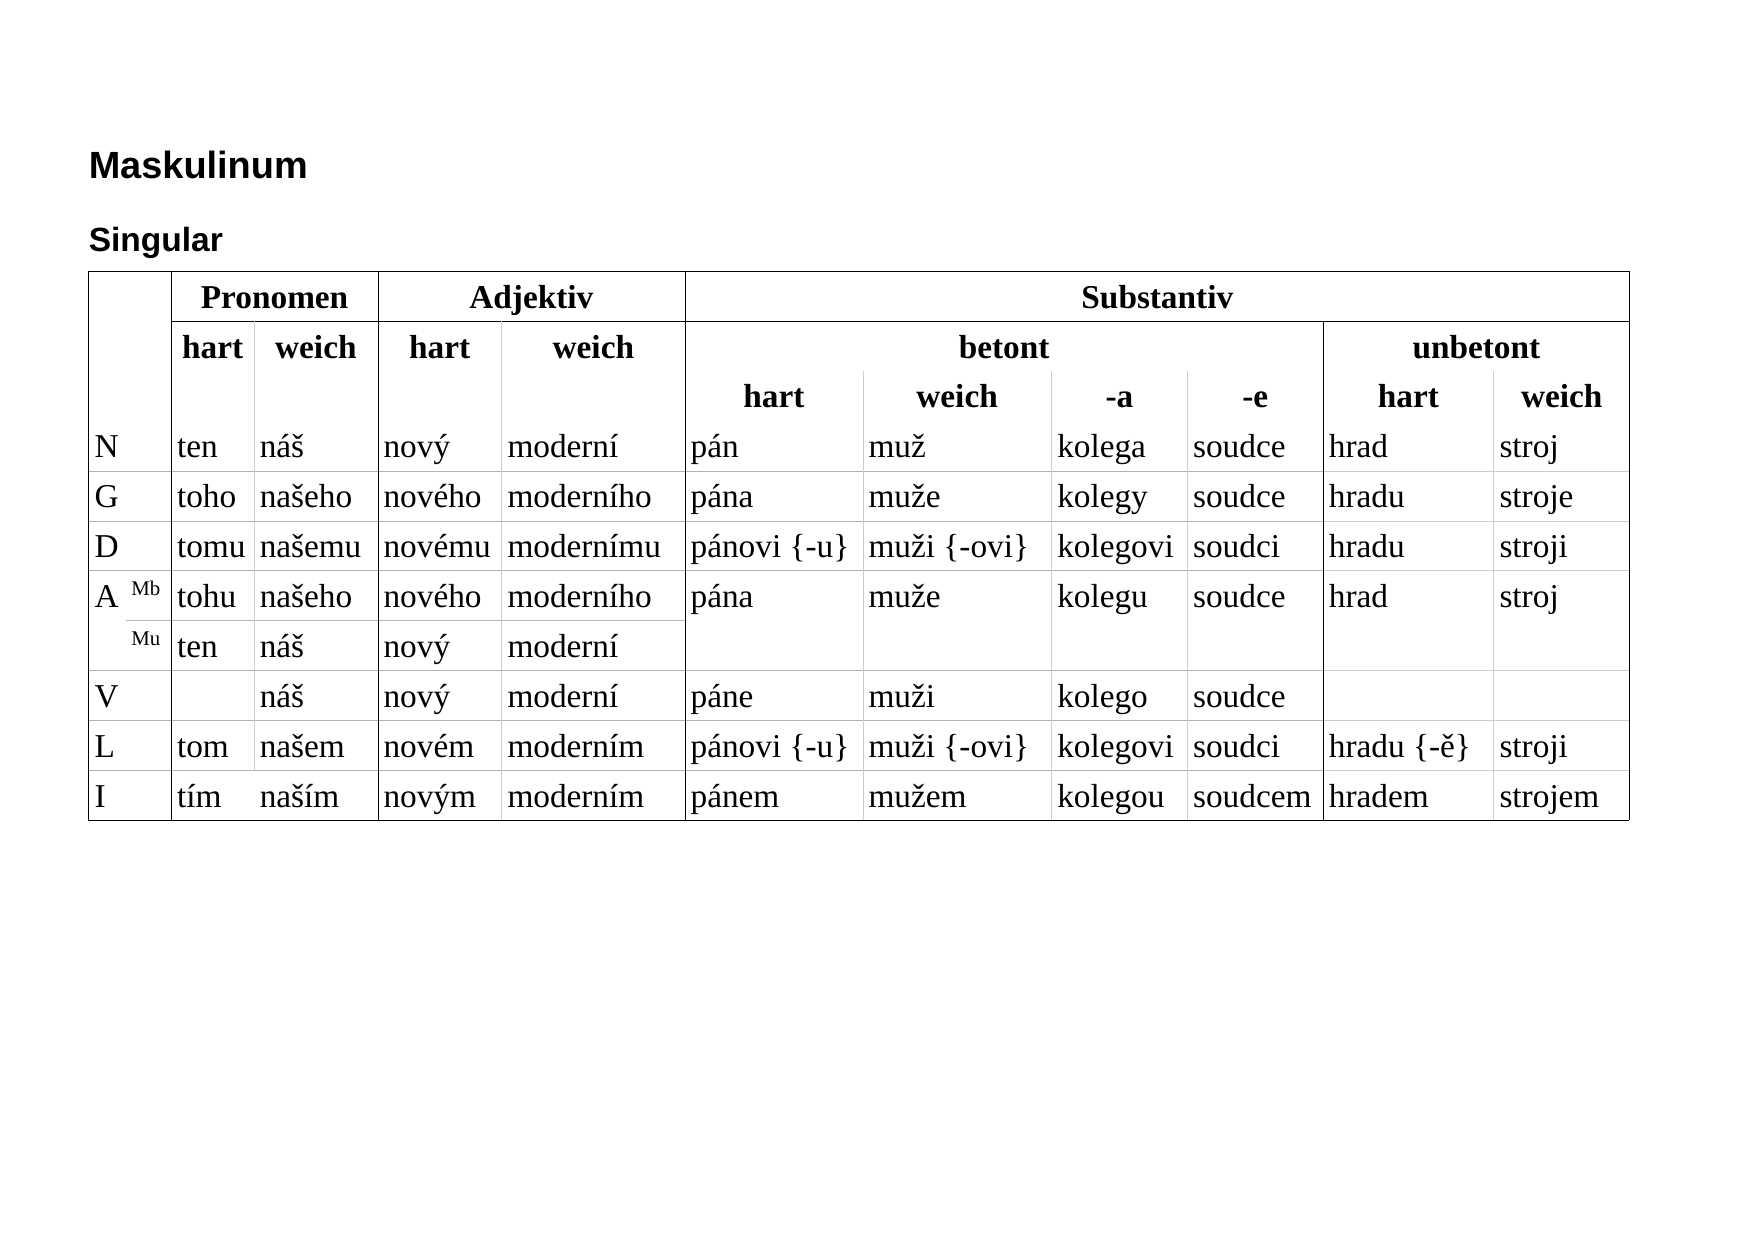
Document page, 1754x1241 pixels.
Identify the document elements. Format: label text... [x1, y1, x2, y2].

table_cell I [89, 771, 171, 820]
table_cell weich [255, 322, 378, 421]
table_cell moderní [502, 671, 685, 720]
table_cell unbetont [1324, 322, 1629, 371]
table_cell nový [379, 671, 501, 720]
table_cell D [89, 522, 171, 570]
table_cell našem [255, 721, 378, 770]
table_cell stroji [1494, 721, 1629, 770]
table_cell muži [864, 671, 1051, 720]
table_cell ten [172, 421, 254, 471]
table_cell nový [379, 621, 501, 670]
table_cell muže [864, 472, 1051, 521]
table_cell G [89, 472, 171, 521]
table_cell hradu [1324, 522, 1493, 570]
table_cell pán [686, 421, 863, 471]
subtitle Maskulinum [88, 143, 1665, 187]
table_cell Mu [126, 621, 171, 670]
table_cell N [89, 421, 171, 471]
table_cell soudce [1188, 571, 1323, 670]
table_cell -a [1052, 371, 1187, 421]
table_cell náš [255, 671, 378, 720]
table_cell kolega [1052, 421, 1187, 471]
table_cell moderního [502, 472, 685, 521]
table_cell hart [379, 322, 501, 421]
table_cell hradu [1324, 472, 1493, 521]
table_cell [1324, 671, 1493, 720]
table_cell soudci [1188, 721, 1323, 770]
table_cell hart [172, 322, 254, 421]
table_cell soudce [1188, 671, 1323, 720]
table_cell náš [255, 421, 378, 471]
table_cell strojem [1494, 771, 1629, 820]
table_cell pána [686, 571, 863, 670]
table_cell kolegovi [1052, 721, 1187, 770]
table_cell páne [686, 671, 863, 720]
table_cell kolegovi [1052, 522, 1187, 570]
table_cell muži {-ovi} [864, 721, 1051, 770]
table_cell toho [172, 472, 254, 521]
table_cell ten [172, 621, 254, 670]
table_cell nového [379, 571, 501, 620]
table_cell hradem [1324, 771, 1493, 820]
table_cell pána [686, 472, 863, 521]
table_header Pronomen [172, 272, 378, 321]
table_cell [1494, 671, 1629, 720]
table_cell V [89, 671, 171, 720]
table_cell soudci [1188, 522, 1323, 570]
table_header Substantiv [686, 272, 1629, 321]
table_cell moderní [502, 621, 685, 670]
table_cell stroji [1494, 522, 1629, 570]
table_cell našeho [255, 472, 378, 521]
table_cell novému [379, 522, 501, 570]
table_cell stroje [1494, 472, 1629, 521]
table_cell soudcem [1188, 771, 1323, 820]
table_cell [172, 671, 254, 720]
table_cell hrad [1324, 571, 1493, 670]
table_header Adjektiv [379, 272, 685, 321]
table_cell weich [502, 322, 685, 421]
table_cell kolegy [1052, 472, 1187, 521]
table_cell muže [864, 571, 1051, 670]
table_cell hart [1324, 371, 1493, 421]
table_cell muži {-ovi} [864, 522, 1051, 570]
table_cell hart [686, 371, 863, 421]
table_cell tomu [172, 522, 254, 570]
table_cell muž [864, 421, 1051, 471]
table_cell tím [172, 771, 254, 820]
table_cell kolego [1052, 671, 1187, 720]
table_cell našemu [255, 522, 378, 570]
table_cell soudce [1188, 472, 1323, 521]
table_cell [89, 321, 171, 421]
table_cell kolegou [1052, 771, 1187, 820]
table_cell mužem [864, 771, 1051, 820]
table_cell kolegu [1052, 571, 1187, 670]
table_cell moderním [502, 721, 685, 770]
table_cell stroj [1494, 571, 1629, 670]
table_cell hrad [1324, 421, 1493, 471]
table_cell stroj [1494, 421, 1629, 471]
table_cell pánovi {-u} [686, 522, 863, 570]
table_cell hradu {-ě} [1324, 721, 1493, 770]
table_cell našeho [255, 571, 378, 620]
subtitle Singular [88, 220, 1665, 259]
table_cell -e [1188, 371, 1323, 421]
table_header [89, 272, 171, 321]
table_cell moderního [502, 571, 685, 620]
table_cell modernímu [502, 522, 685, 570]
table_cell tohu [172, 571, 254, 620]
table_cell soudce [1188, 421, 1323, 471]
table_cell betont [686, 322, 1323, 371]
table_cell pánovi {-u} [686, 721, 863, 770]
table_cell weich [864, 371, 1051, 421]
table_cell Mb [126, 571, 171, 620]
table_cell tom [172, 721, 254, 770]
table_cell pánem [686, 771, 863, 820]
table_cell nový [379, 421, 501, 471]
table_cell nového [379, 472, 501, 521]
table_cell novém [379, 721, 501, 770]
table_cell moderním [502, 771, 685, 820]
table_cell weich [1494, 371, 1629, 421]
table_cell náš [255, 621, 378, 670]
table_cell A [89, 571, 126, 670]
table_cell moderní [502, 421, 685, 471]
table_cell L [89, 721, 171, 770]
table_cell naším [254, 771, 378, 820]
table_cell novým [379, 771, 501, 820]
